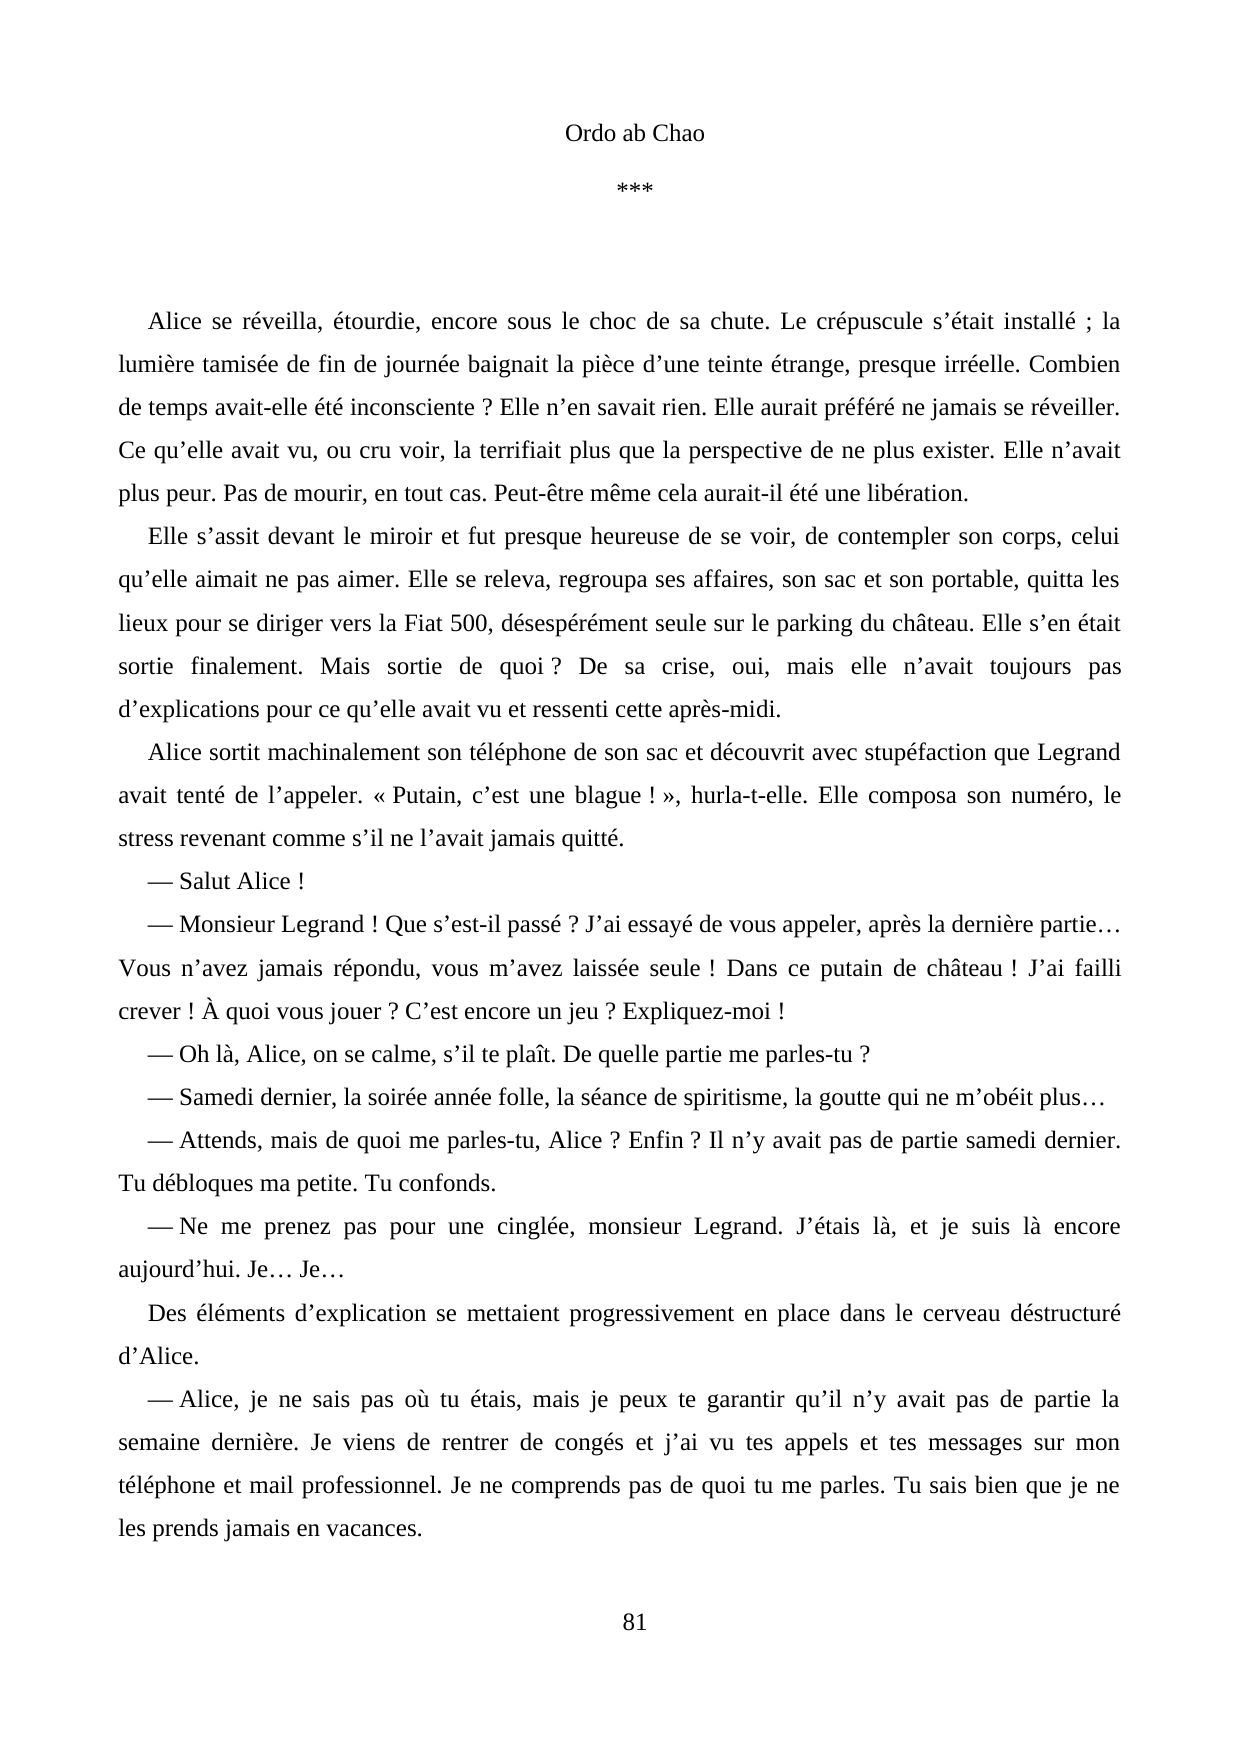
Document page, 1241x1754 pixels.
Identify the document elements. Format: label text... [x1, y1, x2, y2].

text — Samedi dernier, la soirée année folle, la séance de spiritisme, la goutte qui ne m’obéit plus… [118, 1082, 1122, 1111]
text Des éléments d’explication se mettaient progressivement en place dans le cerveau déstructuré d’Alice. [118, 1298, 1122, 1369]
text Elle s’assit devant le miroir et fut presque heureuse de se voir, de contempler son corps, celui qu’elle aimait ne pas aimer. Elle se releva, regroupa ses affaires, son sac et son portable, quitta les lieux pour se diriger vers la Fiat 500, désespérément seule sur le parking du château. Elle s’en était sortie finalement. Mais sortie de quoi ? De sa crise, oui, mais elle n’avait toujours pas d’explications pour ce qu’elle avait vu et ressenti cette après-midi. [118, 521, 1122, 723]
text *** [118, 176, 1122, 205]
text — Oh là, Alice, on se calme, s’il te plaît. De quelle partie me parles-tu ? [118, 1039, 1122, 1068]
text Alice se réveilla, étourdie, encore sous le choc de sa chute. Le crépuscule s’était installé ; la lumière tamisée de fin de journée baignait la pièce d’une teinte étrange, presque irréelle. Combien de temps avait-elle été inconsciente ? Elle n’en savait rien. Elle aurait préféré ne jamais se réveiller. Ce qu’elle avait vu, ou cru voir, la terrifiait plus que la perspective de ne plus exister. Elle n’avait plus peur. Pas de mourir, en tout cas. Peut-être même cela aurait-il été une libération. [118, 306, 1122, 507]
text — Monsieur Legrand ! Que s’est-il passé ? J’ai essayé de vous appeler, après la dernière partie… Vous n’avez jamais répondu, vous m’avez laissée seule ! Dans ce putain de château ! J’ai failli crever ! À quoi vous jouer ? C’est encore un jeu ? Expliquez-moi ! [118, 909, 1122, 1024]
text Alice sortit machinalement son téléphone de son sac et découvrit avec stupéfaction que Legrand avait tenté de l’appeler. « Putain, c’est une blague ! », hurla-t-elle. Elle composa son numéro, le stress revenant comme s’il ne l’avait jamais quitté. [118, 737, 1122, 852]
text — Attends, mais de quoi me parles-tu, Alice ? Enfin ? Il n’y avait pas de partie samedi dernier. Tu débloques ma petite. Tu confonds. [118, 1125, 1122, 1197]
text — Alice, je ne sais pas où tu étais, mais je peux te garantir qu’il n’y avait pas de partie la semaine dernière. Je viens de rentrer de congés et j’ai vu tes appels et tes messages sur mon téléphone et mail professionnel. Je ne comprends pas de quoi tu me parles. Tu sais bien que je ne les prends jamais en vacances. [118, 1384, 1122, 1542]
text — Salut Alice ! [118, 866, 1122, 895]
text — Ne me prenez pas pour une cinglée, monsieur Legrand. J’étais là, et je suis là encore aujourd’hui. Je… Je… [118, 1211, 1122, 1283]
